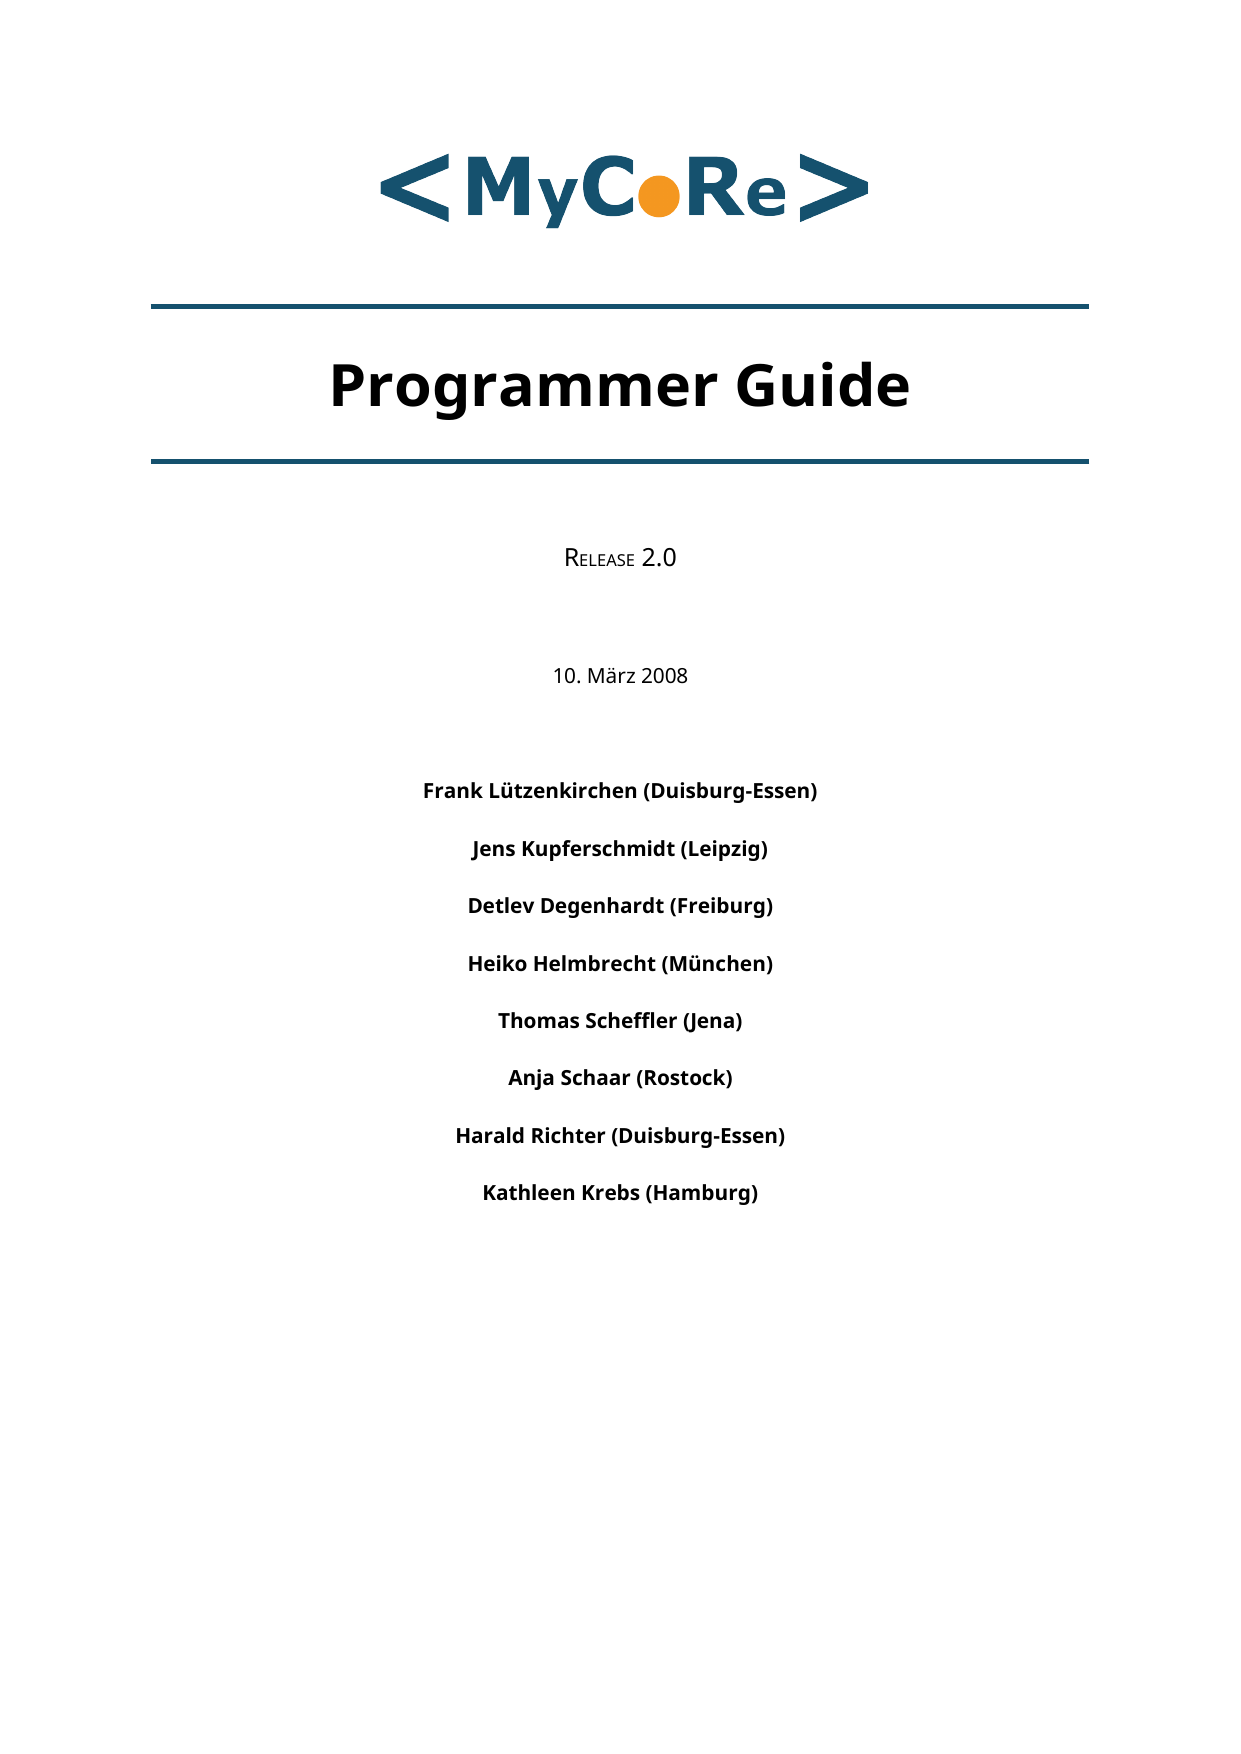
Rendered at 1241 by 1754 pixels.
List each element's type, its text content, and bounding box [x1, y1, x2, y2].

table_cell Release 2.0 10. März 2008 Frank Lützenkirchen (Duisburg-Essen) Jens Kupferschmidt (Leipzig) Detlev Degenhardt (Freiburg) Heiko Helmbrecht (München) Thomas Scheffler (Jena) Anja Schaar (Rostock) Harald Richter (Duisburg-Essen) Kathleen Krebs (Hamburg) [151, 464, 1089, 1264]
table_header Programmer Guide [151, 309, 1089, 459]
picture [360, 146, 880, 239]
